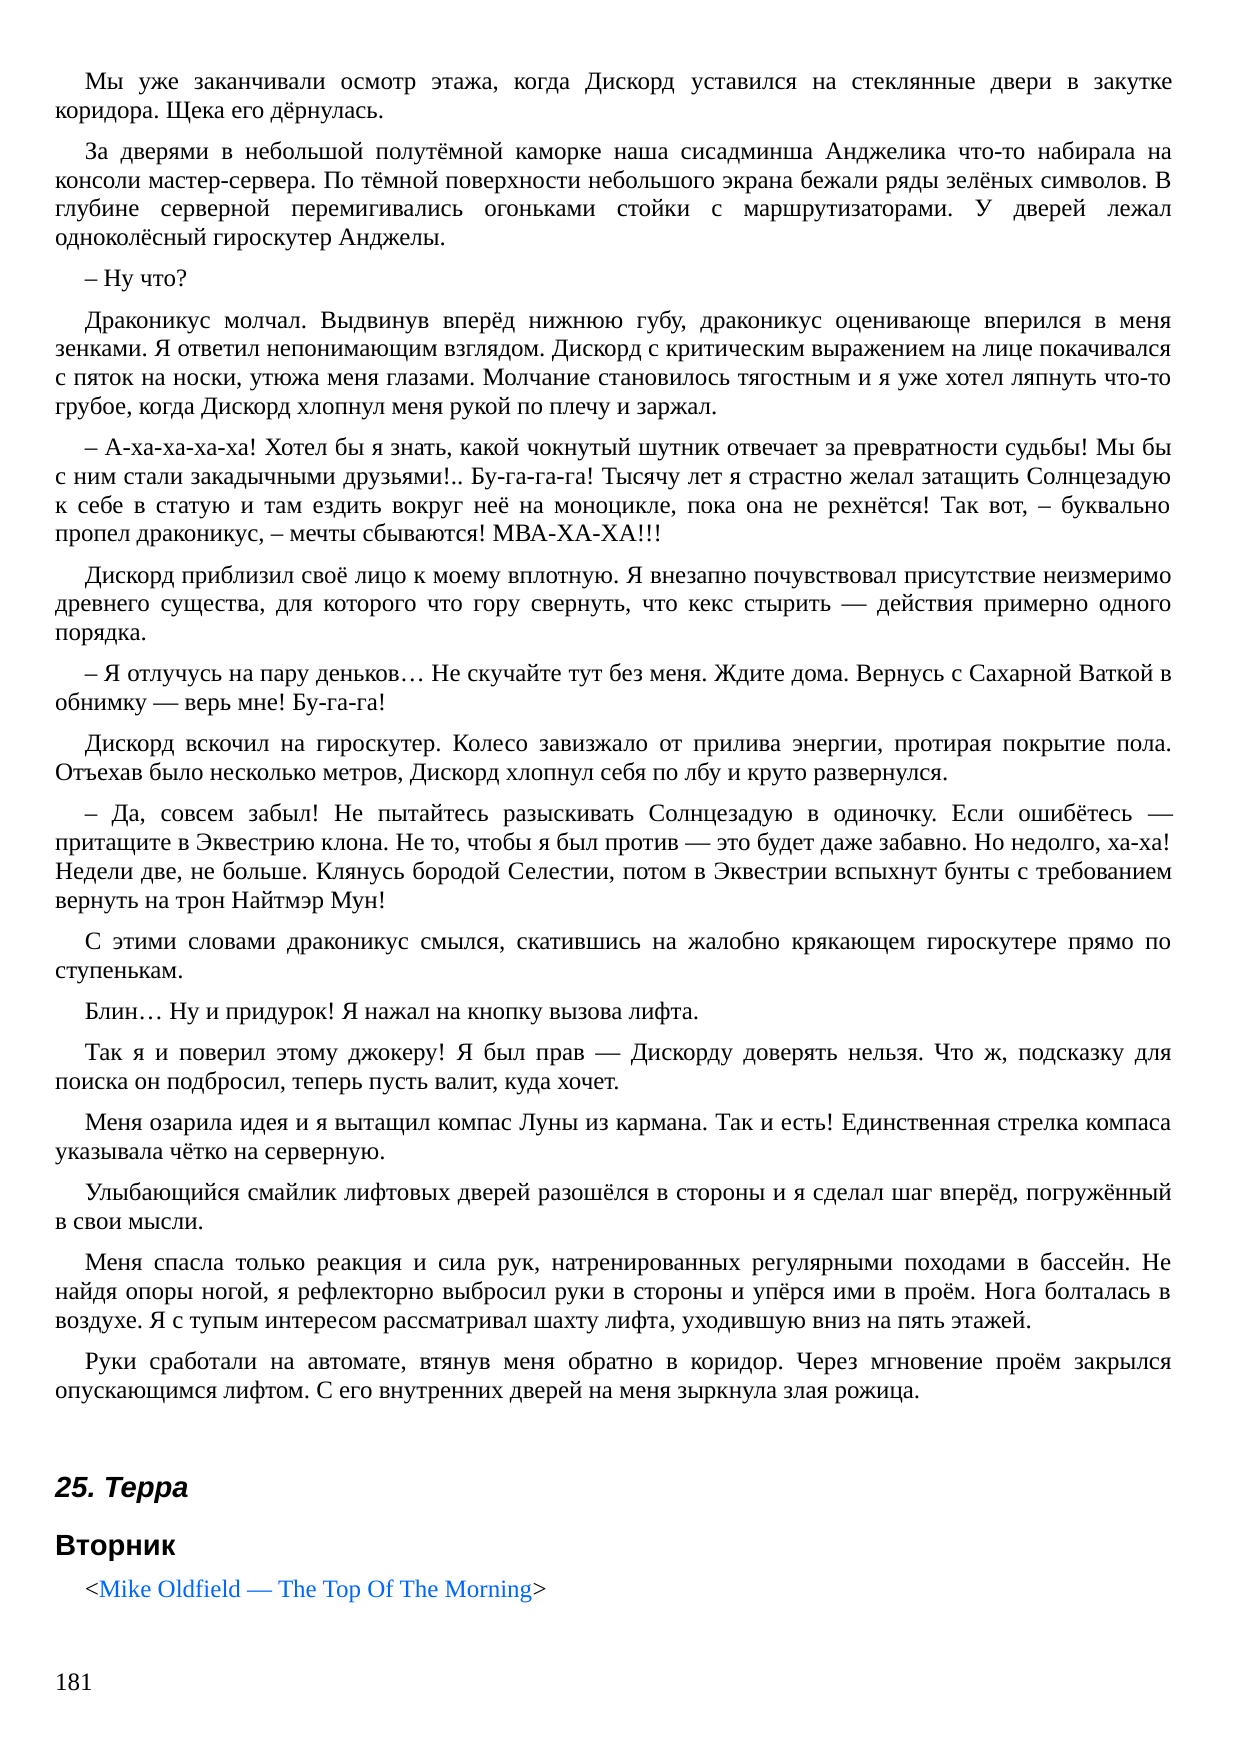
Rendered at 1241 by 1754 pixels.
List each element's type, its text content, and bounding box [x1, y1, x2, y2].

text Руки сработали на автомате, втянув меня обратно в коридор. Через мгновение проём закрылся опускающимся лифтом. С его внутренних дверей на меня зыркнула злая рожица. [55, 1346, 1173, 1403]
text Так я и поверил этому джокеру! Я был прав — Дискорду доверять нельзя. Что ж, подсказку для поиска он подбросил, теперь пусть валит, куда хочет. [55, 1037, 1173, 1095]
text – А-ха-ха-ха-ха! Хотел бы я знать, какой чокнутый шутник отвечает за превратности судьбы! Мы бы с ним стали закадычными друзьями!.. Бу-га-га-га! Тысячу лет я страстно желал затащить Солнцезадую к себе в статую и там ездить вокруг неё на моноцикле, пока она не рехнётся! Так вот, – буквально пропел драконикус, – мечты сбываются! МВА-ХА-ХА!!! [55, 432, 1173, 547]
subtitle Вторник [55, 1528, 1173, 1562]
text С этими словами драконикус смылся, скатившись на жалобно крякающем гироскутере прямо по ступенькам. [55, 926, 1173, 983]
text Дискорд вскочил на гироскутер. Колесо завизжало от прилива энергии, протирая покрытие пола. Отъехав было несколько метров, Дискорд хлопнул себя по лбу и круто развернулся. [55, 728, 1173, 786]
text Меня спасла только реакция и сила рук, натренированных регулярными походами в бассейн. Не найдя опоры ногой, я рефлекторно выбросил руки в стороны и упёрся ими в проём. Нога болталась в воздухе. Я с тупым интересом рассматривал шахту лифта, уходившую вниз на пять этажей. [55, 1247, 1173, 1333]
text Драконикус молчал. Выдвинув вперёд нижнюю губу, драконикус оценивающе вперился в меня зенками. Я ответил непонимающим взглядом. Дискорд с критическим выражением на лице покачивался с пяток на носки, утюжа меня глазами. Молчание становилось тягостным и я уже хотел ляпнуть что-то грубое, когда Дискорд хлопнул меня рукой по плечу и заржал. [55, 305, 1173, 420]
text За дверями в небольшой полутёмной каморке наша сисадминша Анджелика что-то набирала на консоли мастер-сервера. По тёмной поверхности небольшого экрана бежали ряды зелёных символов. В глубине серверной перемигивались огоньками стойки с маршрутизаторами. У дверей лежал одноколёсный гироскутер Анджелы. [55, 136, 1173, 251]
text Блин… Ну и придурок! Я нажал на кнопку вызова лифта. [55, 996, 1173, 1025]
text – Да, совсем забыл! Не пытайтесь разыскивать Солнцезадую в одиночку. Если ошибётесь — притащите в Эквестрию клона. Не то, чтобы я был против — это будет даже забавно. Но недолго, ха-ха! Недели две, не больше. Клянусь бородой Селестии, потом в Эквестрии вспыхнут бунты с требованием вернуть на трон Найтмэр Мун! [55, 798, 1173, 913]
text <Mike Oldfield — The Top Of The Morning> [55, 1574, 1173, 1603]
text Дискорд приблизил своё лицо к моему вплотную. Я внезапно почувствовал присутствие неизмеримо древнего существа, для которого что гору свернуть, что кекс стырить — действия примерно одного порядка. [55, 560, 1173, 646]
text – Ну что? [55, 263, 1173, 292]
text Улыбающийся смайлик лифтовых дверей разошёлся в стороны и я сделал шаг вперёд, погружённый в свои мысли. [55, 1177, 1173, 1235]
subtitle 25. Терра [55, 1470, 1173, 1503]
text – Я отлучусь на пару деньков… Не скучайте тут без меня. Ждите дома. Вернусь с Сахарной Ваткой в обнимку — верь мне! Бу-га-га! [55, 658, 1173, 716]
text Мы уже заканчивали осмотр этажа, когда Дискорд уставился на стеклянные двери в закутке коридора. Щека его дёрнулась. [55, 66, 1173, 123]
text Меня озарила идея и я вытащил компас Луны из кармана. Так и есть! Единственная стрелка компаса указывала чётко на серверную. [55, 1107, 1173, 1165]
